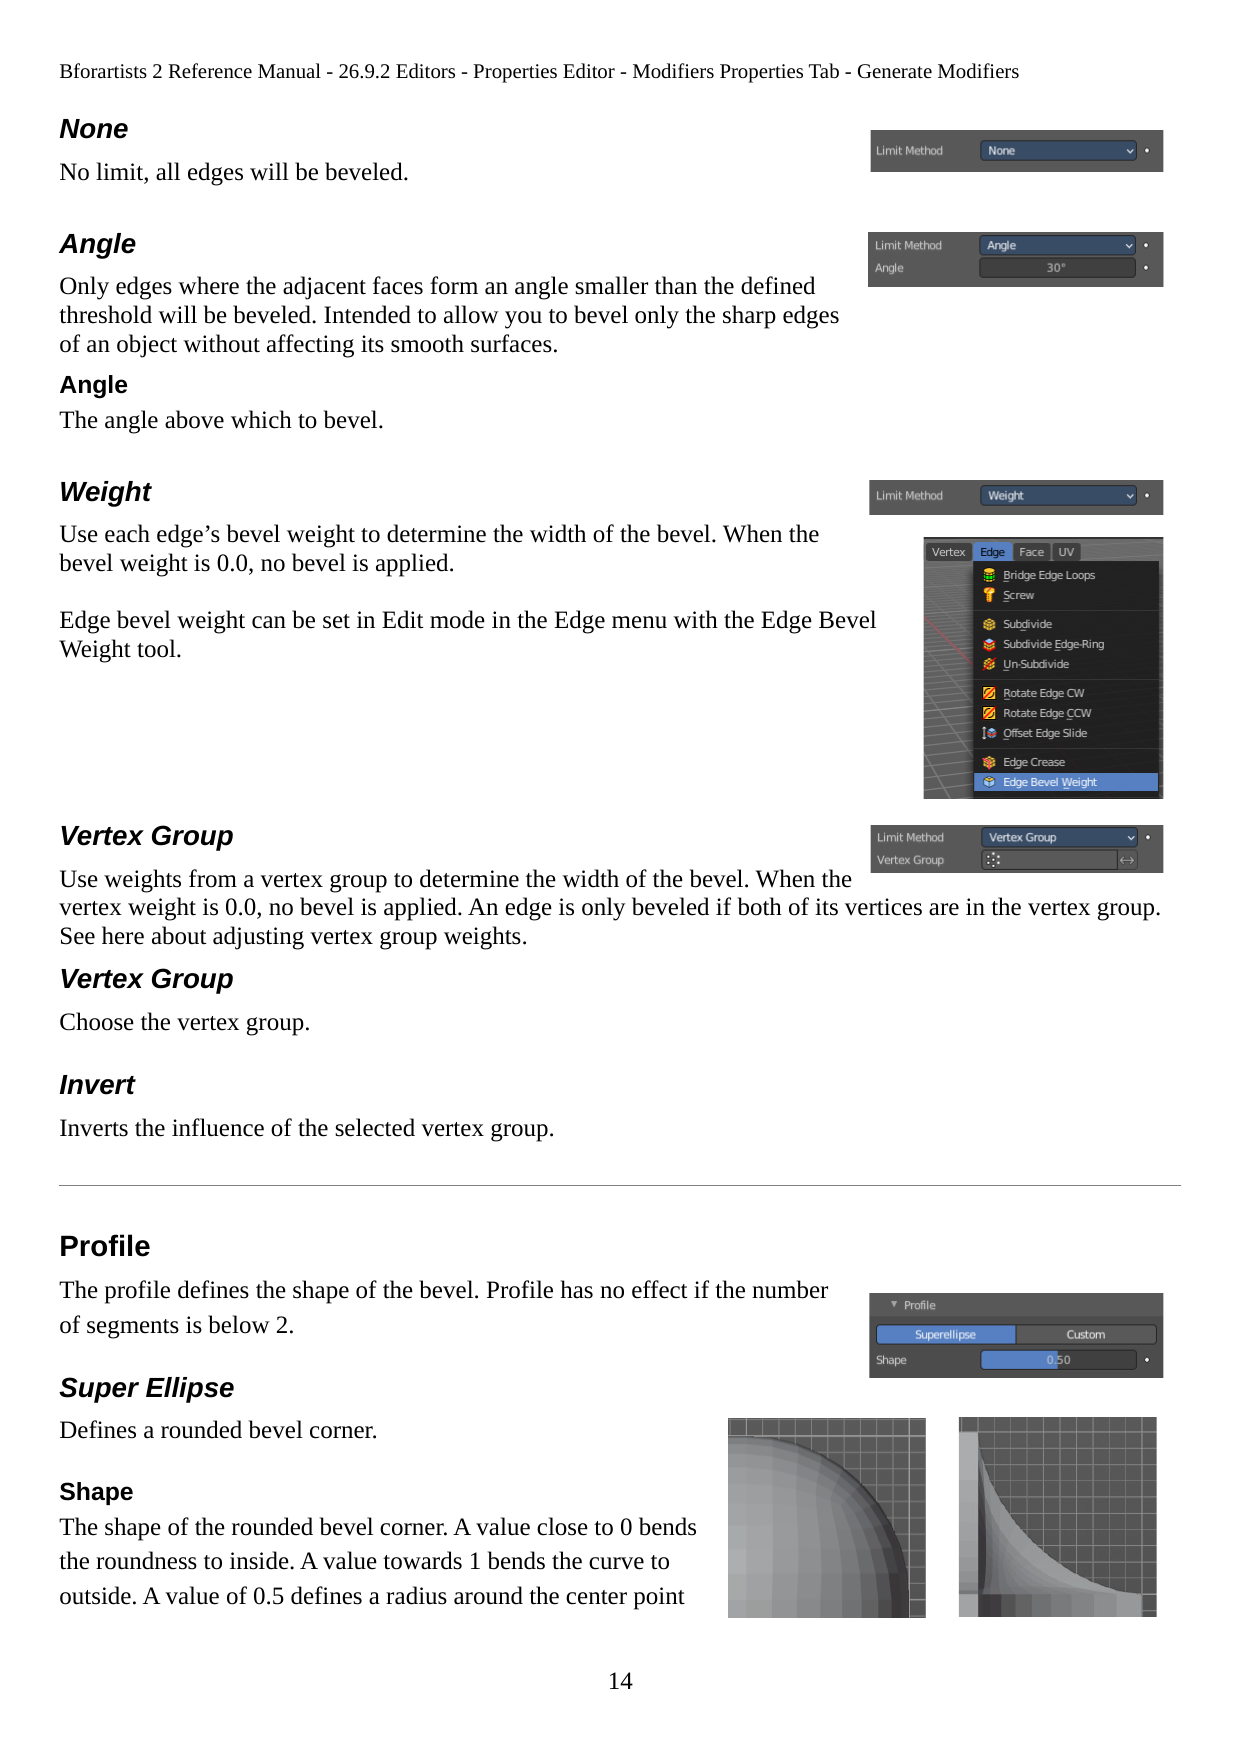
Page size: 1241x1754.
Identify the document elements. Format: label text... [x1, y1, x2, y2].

subtitle [1157, 1477, 1181, 1506]
subtitle [926, 1477, 958, 1506]
subtitle Profile [59, 1229, 1181, 1263]
picture [728, 1418, 926, 1618]
subtitle Weight [59, 475, 1181, 507]
text Edge bevel weight can be set in Edit mode in the Edge menu with the Edge Bevel Weight tool. [59, 606, 923, 663]
picture [870, 130, 1164, 172]
subtitle Vertex Group [59, 819, 1181, 851]
subtitle Super Ellipse [59, 1371, 1181, 1403]
text The shape of the rounded bevel corner. A value close to 0 bends the roundness to inside. A value towards 1 bends the curve to outside. A value of 0.5 defines a radius around the center point [59, 1512, 728, 1610]
subtitle Angle [59, 227, 1181, 259]
text Only edges where the adjacent faces form an angle smaller than the defined threshold will be beveled. Intended to allow you to bevel only the sharp edges of an object without affecting its smooth surfaces. [59, 271, 1181, 358]
picture [923, 537, 1164, 799]
text Defines a rounded bevel corner. [59, 1416, 1181, 1444]
subtitle Shape [59, 1477, 728, 1506]
text Inverts the influence of the selected vertex group. [59, 1113, 1181, 1141]
subtitle None [59, 113, 1181, 144]
picture [868, 232, 1164, 287]
subtitle Vertex Group [59, 962, 1181, 994]
picture [958, 1417, 1157, 1617]
text The profile defines the shape of the bevel. Profile has no effect if the number of segments is below 2. [59, 1275, 1181, 1338]
subtitle Angle [59, 370, 1181, 399]
picture [869, 1293, 1164, 1378]
picture [869, 480, 1164, 515]
text Use each edge’s bevel weight to determine the width of the bevel. When the bevel weight is 0.0, no bevel is applied. [59, 519, 1181, 577]
text Use weights from a vertex group to determine the width of the bevel. When the vertex weight is 0.0, no bevel is applied. An edge is only beveled if both of its vertices are in the vertex group. See here about adjusting vertex group weights. [59, 864, 1181, 950]
text No limit, all edges will be beveled. [59, 157, 1181, 186]
picture [870, 825, 1164, 873]
text Choose the vertex group. [59, 1007, 1181, 1036]
subtitle Invert [59, 1068, 1181, 1100]
text The angle above which to bevel. [59, 405, 1181, 434]
